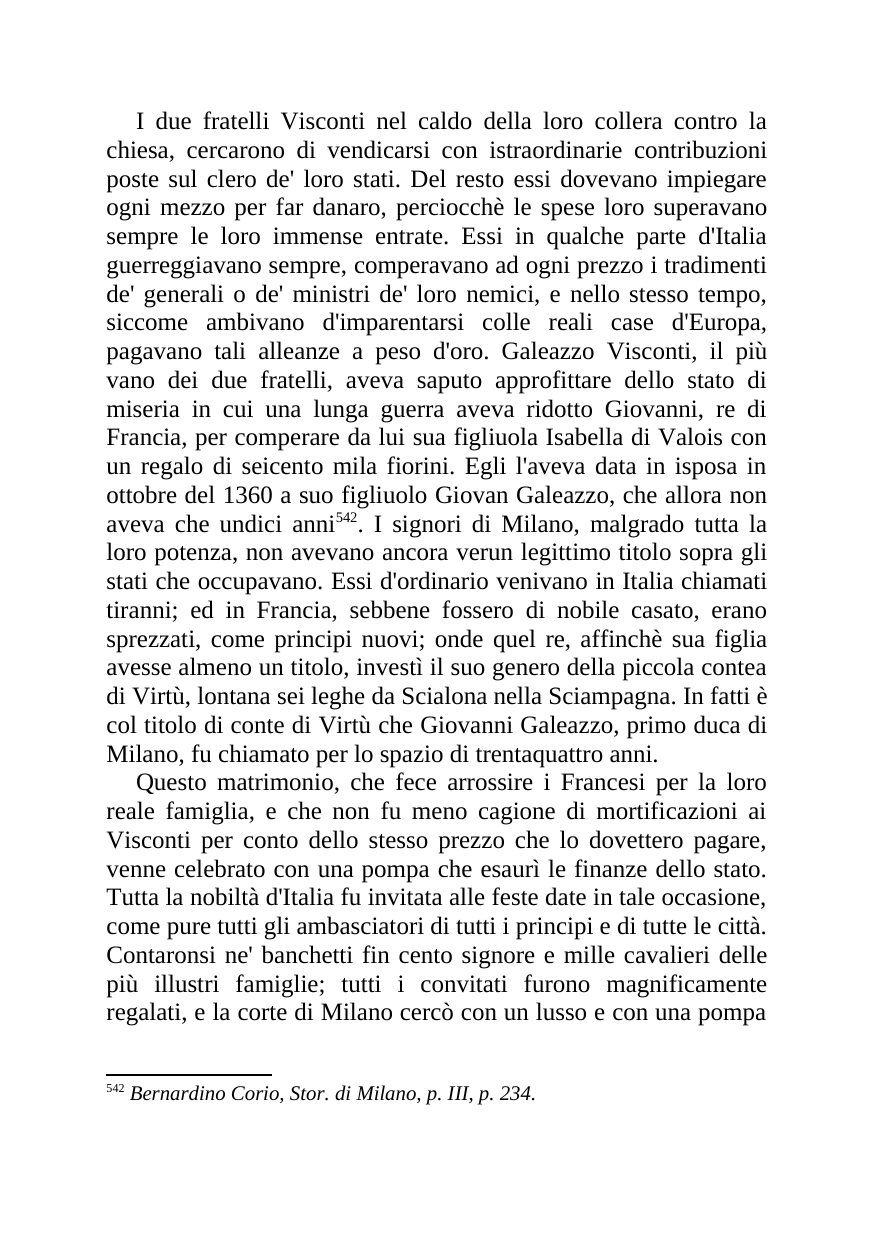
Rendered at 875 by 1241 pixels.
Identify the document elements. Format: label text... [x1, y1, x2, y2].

text Questo matrimonio, che fece arrossire i Francesi per la loro reale famiglia, e che non fu meno cagione di mortificazioni ai Visconti per conto dello stesso prezzo che lo dovettero pagare, venne celebrato con una pompa che esaurì le finanze dello stato. Tutta la nobiltà d'Italia fu invitata alle feste date in tale occasione, come pure tutti gli ambasciatori di tutti i principi e di tutte le città. Contaronsi ne' banchetti fin cento signore e mille cavalieri delle più illustri famiglie; tutti i convitati furono magnificamente regalati, e la corte di Milano cercò con un lusso e con una pompa [106, 767, 768, 1026]
text Bernardino Corio, Stor. di Milano, p. III, p. 234. [106, 1081, 768, 1105]
text I due fratelli Visconti nel caldo della loro collera contro la chiesa, cercarono di vendicarsi con istraordinarie contribuzioni poste sul clero de' loro stati. Del resto essi dovevano impiegare ogni mezzo per far danaro, perciocchè le spese loro superavano sempre le loro immense entrate. Essi in qualche parte d'Italia guerreggiavano sempre, comperavano ad ogni prezzo i tradimenti de' generali o de' ministri de' loro nemici, e nello stesso tempo, siccome ambivano d'imparentarsi colle reali case d'Europa, pagavano tali alleanze a peso d'oro. Galeazzo Visconti, il più vano dei due fratelli, aveva saputo approfittare dello stato di miseria in cui una lunga guerra aveva ridotto Giovanni, re di Francia, per comperare da lui sua figliuola Isabella di Valois con un regalo di seicento mila fiorini. Egli l'aveva data in isposa in ottobre del 1360 a suo figliuolo Giovan Galeazzo, che allora non aveva che undici anni. I signori di Milano, malgrado tutta la loro potenza, non avevano ancora verun legittimo titolo sopra gli stati che occupavano. Essi d'ordinario venivano in Italia chiamati tiranni; ed in Francia, sebbene fossero di nobile casato, erano sprezzati, come principi nuovi; onde quel re, affinchè sua figlia avesse almeno un titolo, investì il suo genero della piccola contea di Virtù, lontana sei leghe da Scialona nella Sciampagna. In fatti è col titolo di conte di Virtù che Giovanni Galeazzo, primo duca di Milano, fu chiamato per lo spazio di trentaquattro anni. [106, 106, 768, 767]
